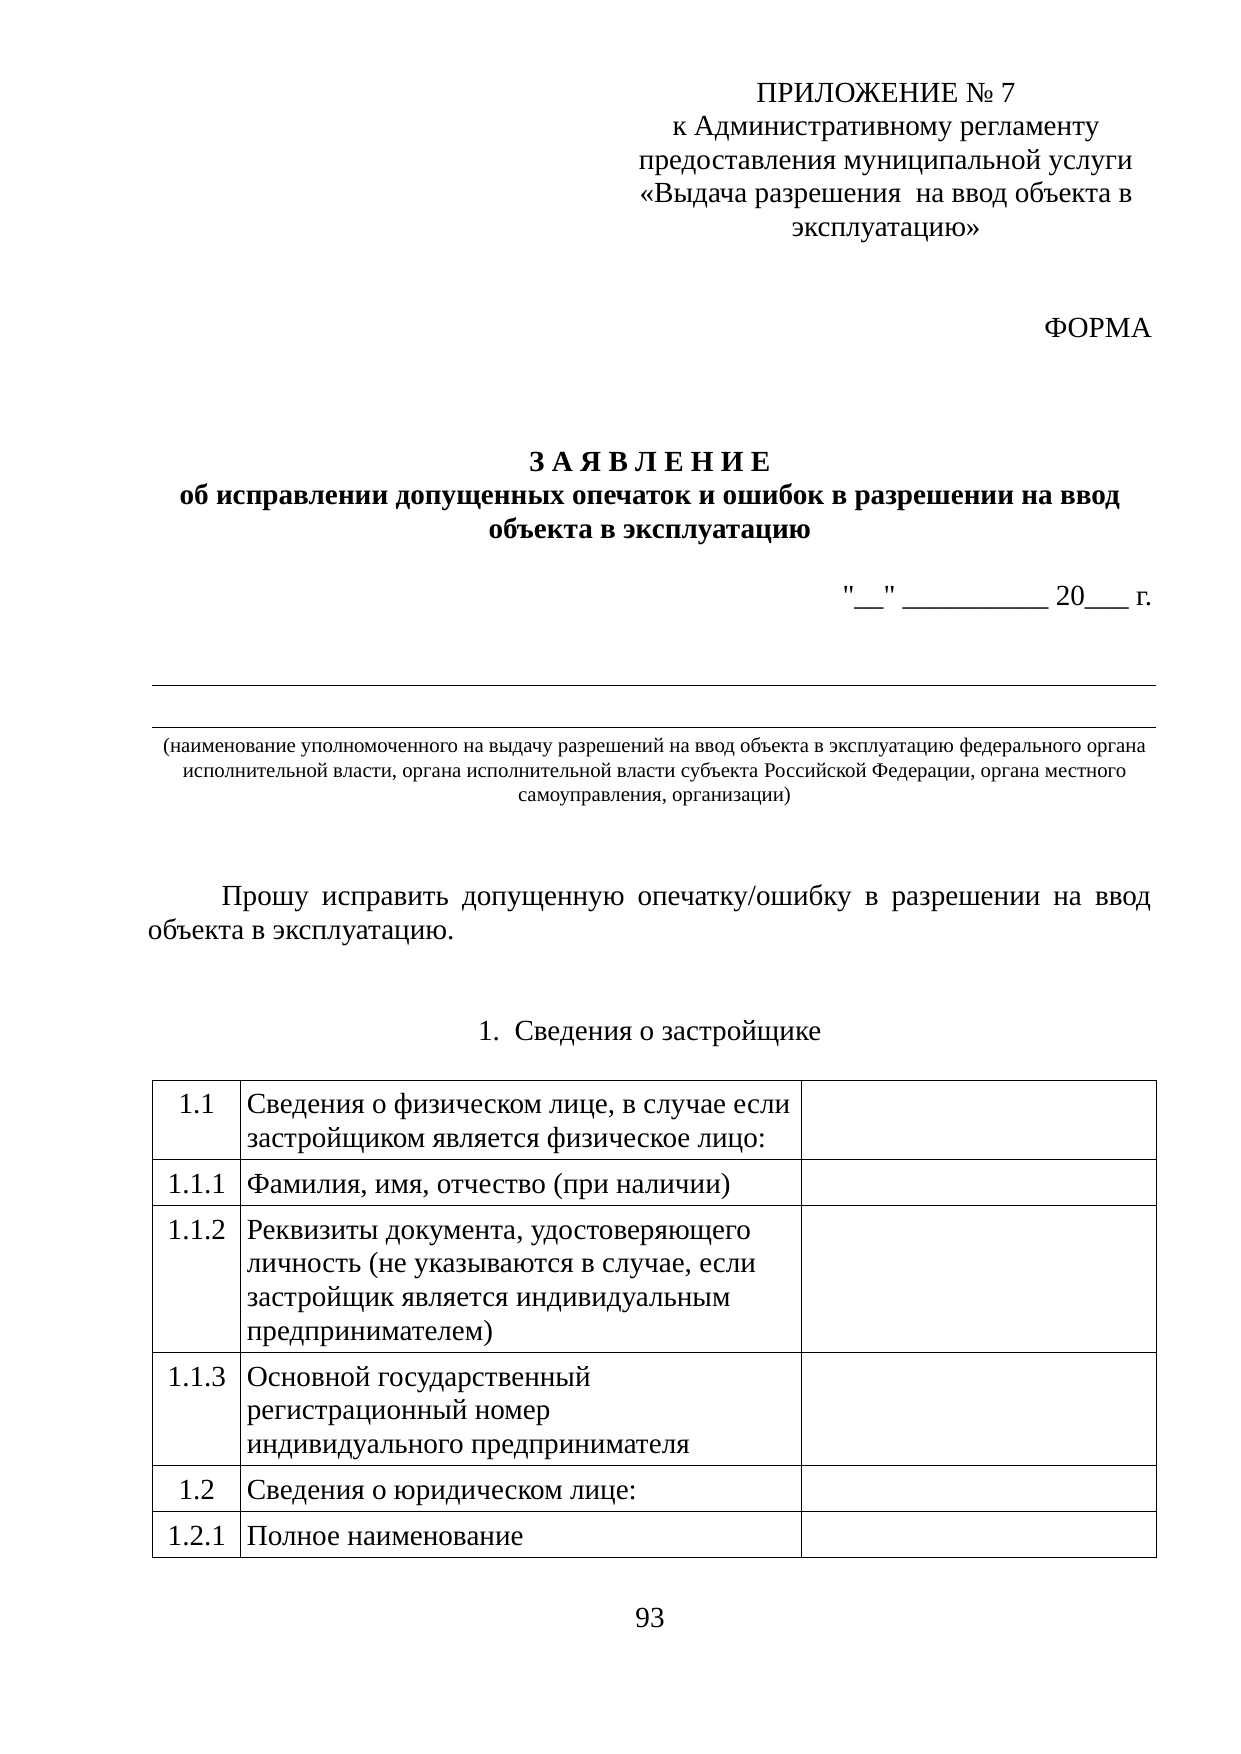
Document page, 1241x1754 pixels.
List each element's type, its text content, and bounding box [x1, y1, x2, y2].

text "__" __________ 20___ г. [148, 578, 1152, 612]
table_cell [802, 1512, 1156, 1557]
text Прошу исправить допущенную опечатку/ошибку в разрешении на ввод объекта в эксплуатацию. [148, 878, 1152, 946]
table_cell (наименование уполномоченного на выдачу разрешений на ввод объекта в эксплуатацию федерального органа исполнительной власти, органа исполнительной власти субъекта Российской Федерации, органа местного самоуправления, организации) [152, 728, 1156, 811]
table_cell 1.1.3 [153, 1353, 240, 1465]
table_cell Реквизиты документа, удостоверяющего личность (не указываются в случае, если застройщик является индивидуальным предпринимателем) [241, 1206, 801, 1352]
table_header [802, 1081, 1156, 1159]
text 1. Сведения о застройщике [148, 1013, 1152, 1046]
text к Административному регламенту предоставления муниципальной услуги «Выдача разрешения на ввод объекта в эксплуатацию» [620, 108, 1152, 243]
table_cell Фамилия, имя, отчество (при наличии) [241, 1160, 801, 1205]
table_header Сведения о физическом лице, в случае если застройщиком является физическое лицо: [241, 1081, 801, 1159]
table_cell [802, 1353, 1156, 1465]
table_cell [802, 1160, 1156, 1205]
text З А Я В Л Е Н И Е [148, 444, 1152, 477]
table_cell 1.2.1 [153, 1512, 240, 1557]
text ФОРМА [620, 310, 1152, 343]
table_cell [802, 1466, 1156, 1511]
table_cell 1.1.2 [153, 1206, 240, 1352]
table_header 1.1 [153, 1081, 240, 1159]
text ПРИЛОЖЕНИЕ № 7 [620, 75, 1152, 108]
table_cell Полное наименование [241, 1512, 801, 1557]
text об исправлении допущенных опечаток и ошибок в разрешении на ввод объекта в эксплуатацию [148, 477, 1152, 544]
table_cell 1.1.1 [153, 1160, 240, 1205]
table_cell [152, 686, 1156, 727]
table_cell Основной государственный регистрационный номер индивидуального предпринимателя [241, 1353, 801, 1465]
table_cell 1.2 [153, 1466, 240, 1511]
table_header [152, 645, 1156, 685]
table_cell [802, 1206, 1156, 1352]
table_cell Сведения о юридическом лице: [241, 1466, 801, 1511]
